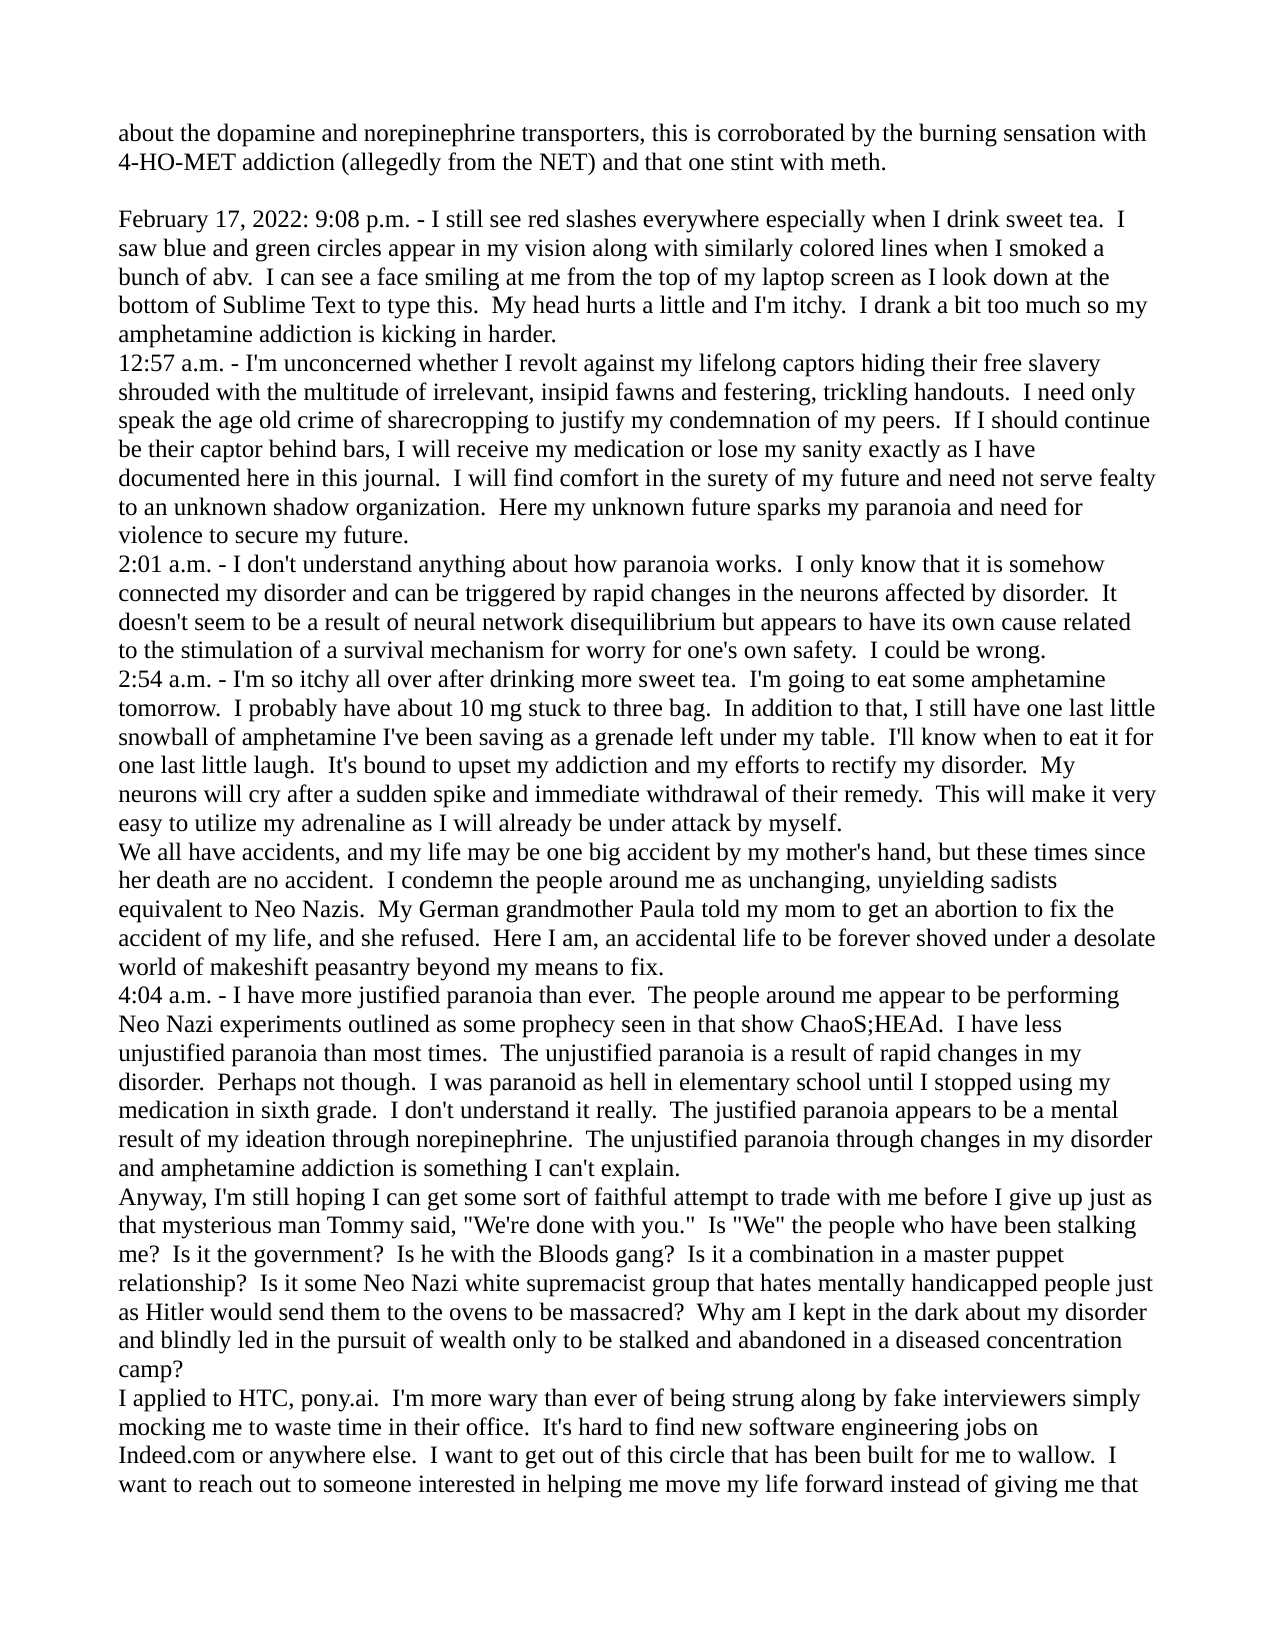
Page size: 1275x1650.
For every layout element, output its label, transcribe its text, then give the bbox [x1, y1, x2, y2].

text 12:57 a.m. - I'm unconcerned whether I revolt against my lifelong captors hiding their free slavery shrouded with the multitude of irrelevant, insipid fawns and festering, trickling handouts. I need only speak the age old crime of sharecropping to justify my condemnation of my peers. If I should continue be their captor behind bars, I will receive my medication or lose my sanity exactly as I have documented here in this journal. I will find comfort in the surety of my future and need not serve fealty to an unknown shadow organization. Here my unknown future sparks my paranoia and need for violence to secure my future. [118, 348, 1157, 549]
text We all have accidents, and my life may be one big accident by my mother's hand, but these times since her death are no accident. I condemn the people around me as unchanging, unyielding sadists equivalent to Neo Nazis. My German grandmother Paula told my mom to get an abortion to fix the accident of my life, and she refused. Here I am, an accidental life to be forever shoved under a desolate world of makeshift peasantry beyond my means to fix. [118, 837, 1157, 981]
text I applied to HTC, pony.ai. I'm more wary than ever of being strung along by fake interviewers simply mocking me to waste time in their office. It's hard to find new software engineering jobs on Indeed.com or anywhere else. I want to get out of this circle that has been built for me to wallow. I want to reach out to someone interested in helping me move my life forward instead of giving me that [118, 1383, 1157, 1498]
text Anyway, I'm still hoping I can get some sort of faithful attempt to trade with me before I give up just as that mysterious man Tommy said, "We're done with you." Is "We" the people who have been stalking me? Is it the government? Is he with the Bloods gang? Is it a combination in a master puppet relationship? Is it some Neo Nazi white supremacist group that hates mentally handicapped people just as Hitler would send them to the ovens to be massacred? Why am I kept in the dark about my disorder and blindly led in the pursuit of wealth only to be stalked and abandoned in a diseased concentration camp? [118, 1182, 1157, 1383]
text 2:01 a.m. - I don't understand anything about how paranoia works. I only know that it is somehow connected my disorder and can be triggered by rapid changes in the neurons affected by disorder. It doesn't seem to be a result of neural network disequilibrium but appears to have its own cause related to the stimulation of a survival mechanism for worry for one's own safety. I could be wrong. [118, 549, 1157, 664]
text 4:04 a.m. - I have more justified paranoia than ever. The people around me appear to be performing Neo Nazi experiments outlined as some prophecy seen in that show ChaoS;HEAd. I have less unjustified paranoia than most times. The unjustified paranoia is a result of rapid changes in my disorder. Perhaps not though. I was paranoid as hell in elementary school until I stopped using my medication in sixth grade. I don't understand it really. The justified paranoia appears to be a mental result of my ideation through norepinephrine. The unjustified paranoia through changes in my disorder and amphetamine addiction is something I can't explain. [118, 981, 1157, 1182]
text about the dopamine and norepinephrine transporters, this is corroborated by the burning sensation with 4-HO-MET addiction (allegedly from the NET) and that one stint with meth. [118, 118, 1157, 176]
text February 17, 2022: 9:08 p.m. - I still see red slashes everywhere especially when I drink sweet tea. I saw blue and green circles appear in my vision along with similarly colored lines when I smoked a bunch of abv. I can see a face smiling at me from the top of my laptop screen as I look down at the bottom of Sublime Text to type this. My head hurts a little and I'm itchy. I drank a bit too much so my amphetamine addiction is kicking in harder. [118, 204, 1157, 348]
text 2:54 a.m. - I'm so itchy all over after drinking more sweet tea. I'm going to eat some amphetamine tomorrow. I probably have about 10 mg stuck to three bag. In addition to that, I still have one last little snowball of amphetamine I've been saving as a grenade left under my table. I'll know when to eat it for one last little laugh. It's bound to upset my addiction and my efforts to rectify my disorder. My neurons will cry after a sudden spike and immediate withdrawal of their remedy. This will make it very easy to utilize my adrenaline as I will already be under attack by myself. [118, 664, 1157, 837]
